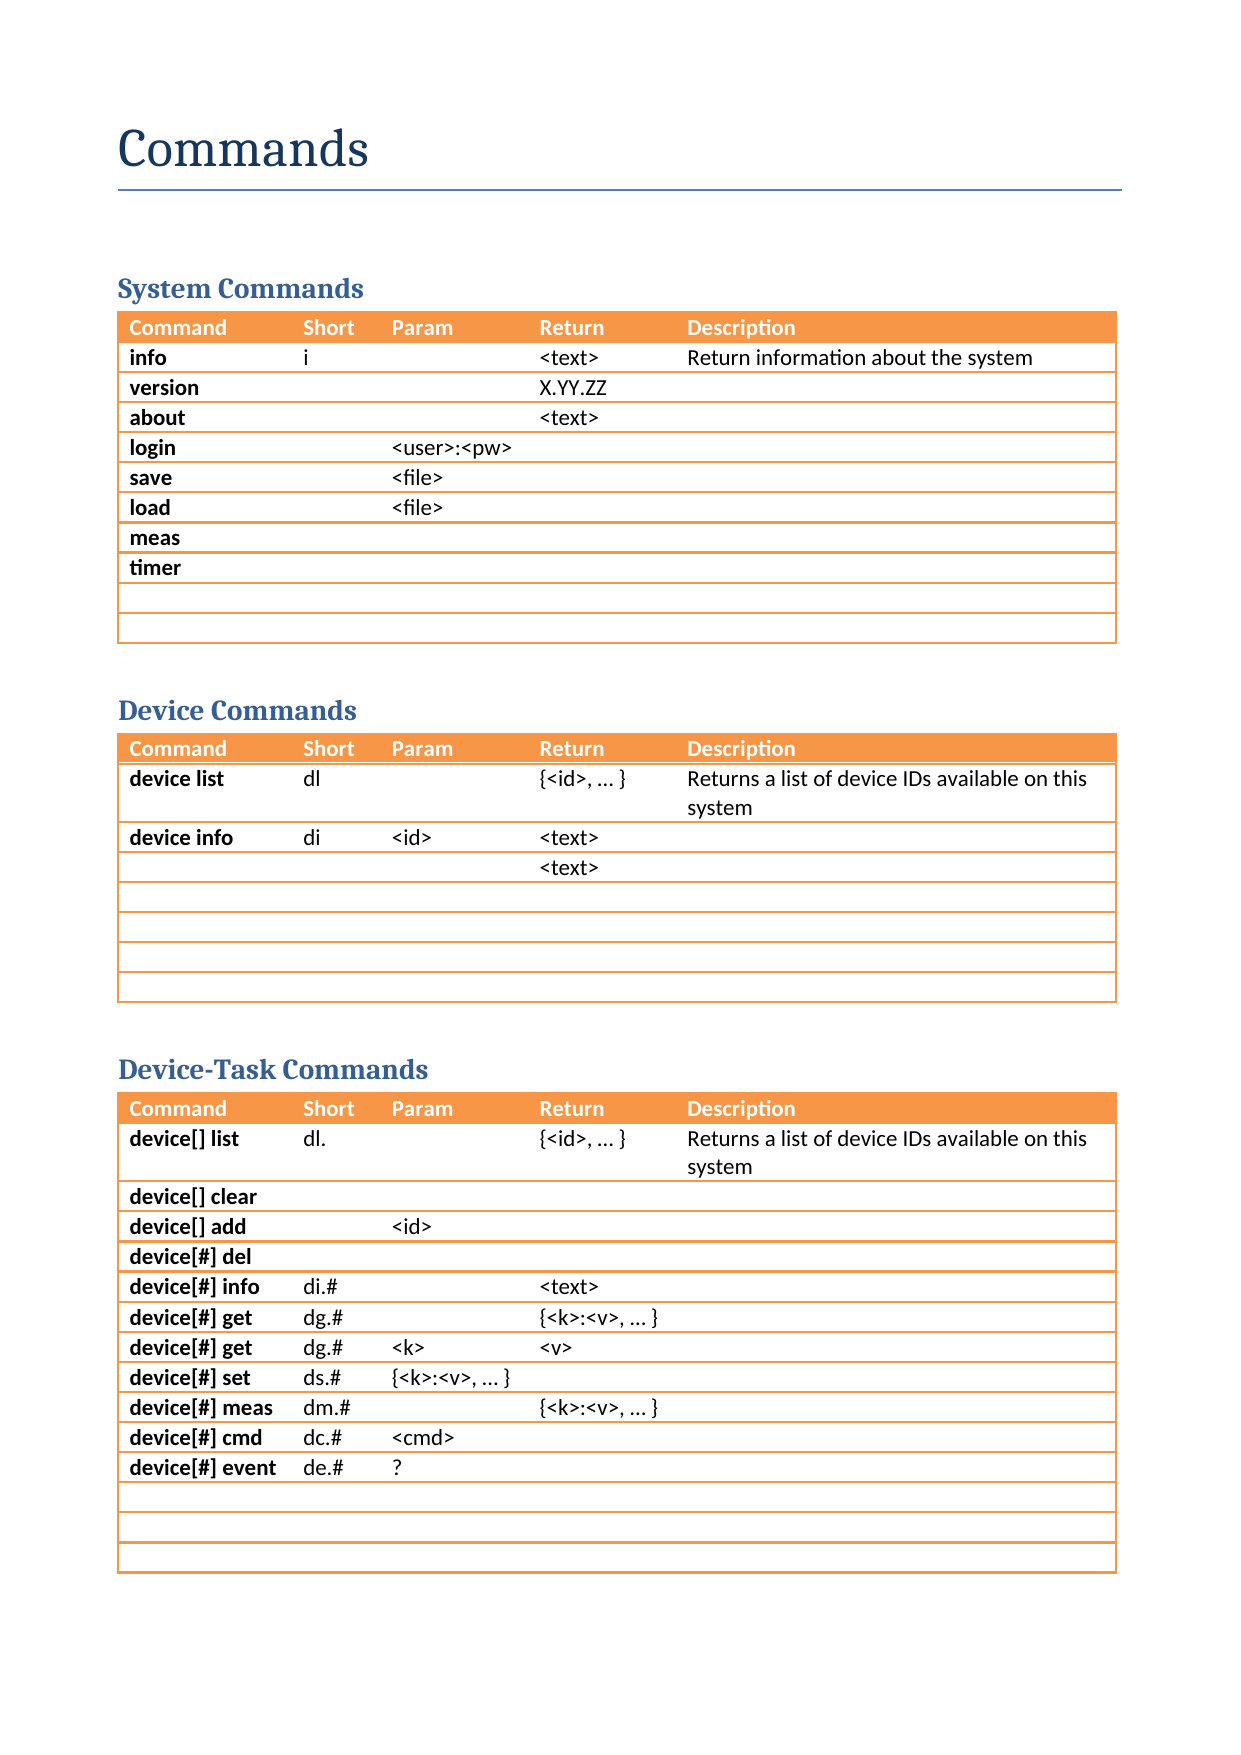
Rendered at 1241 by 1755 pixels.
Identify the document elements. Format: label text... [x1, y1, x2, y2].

table_cell [380, 1124, 528, 1180]
table_cell [119, 1544, 292, 1571]
table_cell [676, 883, 1115, 911]
table_cell [528, 1243, 676, 1270]
table_header Description [676, 735, 1115, 762]
table_cell device[#] info [119, 1273, 292, 1301]
table_cell [380, 584, 528, 612]
table_header Command [119, 735, 292, 762]
table_cell [676, 943, 1115, 971]
table_cell {<k>:<v>, … } [528, 1303, 676, 1331]
table_cell [292, 1182, 380, 1210]
table_header Param [380, 1094, 528, 1122]
table_cell <text> [528, 1273, 676, 1301]
table_cell di [292, 823, 380, 851]
table_cell [380, 765, 528, 821]
table_cell [380, 973, 528, 1001]
table_cell [380, 1393, 528, 1421]
table_cell device[#] meas [119, 1393, 292, 1421]
table_cell X.YY.ZZ [528, 373, 676, 401]
table_cell load [119, 493, 292, 521]
table_cell [380, 1544, 528, 1571]
table_cell [292, 614, 380, 642]
subtitle Device Commands [118, 694, 1122, 727]
table_cell [676, 1363, 1115, 1391]
table_cell [528, 1544, 676, 1571]
table_cell de.# [292, 1453, 380, 1481]
table_cell device[#] get [119, 1333, 292, 1361]
table_cell [292, 463, 380, 491]
table_cell [676, 1453, 1115, 1481]
table_cell <id> [380, 1212, 528, 1240]
table_header Param [380, 735, 528, 762]
table_cell [676, 973, 1115, 1001]
table_cell [528, 1453, 676, 1481]
table_cell [528, 433, 676, 461]
table_cell [676, 1273, 1115, 1301]
table_header Return [528, 313, 676, 341]
table_cell [119, 973, 292, 1001]
table_cell {<id>, … } [528, 1124, 676, 1180]
table_cell version [119, 373, 292, 401]
table_cell {<k>:<v>, … } [380, 1363, 528, 1391]
table_cell [292, 1243, 380, 1270]
table_cell [292, 943, 380, 971]
table_cell meas [119, 524, 292, 551]
table_cell <text> [528, 343, 676, 371]
table_cell [292, 913, 380, 941]
table_cell device[] list [119, 1124, 292, 1180]
table_cell [528, 493, 676, 521]
table_cell [380, 1273, 528, 1301]
table_cell [380, 943, 528, 971]
table_cell [380, 343, 528, 371]
table_cell [528, 1212, 676, 1240]
table_cell device info [119, 823, 292, 851]
title Commands [118, 118, 1122, 189]
table_cell <v> [528, 1333, 676, 1361]
table_cell [528, 1182, 676, 1210]
table_cell {<k>:<v>, … } [528, 1393, 676, 1421]
table_cell device[#] del [119, 1243, 292, 1270]
table_cell [380, 1513, 528, 1541]
table_cell [676, 554, 1115, 582]
table_cell [676, 1423, 1115, 1451]
table_cell [119, 1513, 292, 1541]
table_cell [676, 1483, 1115, 1511]
table_cell device[#] get [119, 1303, 292, 1331]
table_cell [528, 554, 676, 582]
table_cell [676, 1182, 1115, 1210]
table_cell device[] clear [119, 1182, 292, 1210]
table_header Short [292, 735, 380, 762]
table_cell info [119, 343, 292, 371]
table_header Return [528, 735, 676, 762]
table_cell [676, 614, 1115, 642]
table_cell [528, 973, 676, 1001]
table_cell [380, 614, 528, 642]
table_cell [380, 373, 528, 401]
table_cell i [292, 343, 380, 371]
table_cell <cmd> [380, 1423, 528, 1451]
table_cell dg.# [292, 1303, 380, 1331]
table_cell dl. [292, 1124, 380, 1180]
table_cell about [119, 403, 292, 431]
table_cell [119, 1483, 292, 1511]
table_cell [528, 913, 676, 941]
table_cell [676, 1393, 1115, 1421]
table_cell [292, 883, 380, 911]
table_cell device[#] cmd [119, 1423, 292, 1451]
table_cell device[] add [119, 1212, 292, 1240]
subtitle System Commands [118, 272, 1122, 306]
table_cell [119, 584, 292, 612]
table_cell dm.# [292, 1393, 380, 1421]
table_cell di.# [292, 1273, 380, 1301]
table_cell login [119, 433, 292, 461]
table_cell [292, 853, 380, 881]
table_cell [292, 584, 380, 612]
table_cell device list [119, 765, 292, 821]
table_cell [528, 584, 676, 612]
table_cell [676, 1544, 1115, 1571]
table_cell [380, 1243, 528, 1270]
table_header Short [292, 1094, 380, 1122]
table_cell timer [119, 554, 292, 582]
table_cell [676, 524, 1115, 551]
table_cell [528, 524, 676, 551]
table_cell [676, 1212, 1115, 1240]
table_cell <k> [380, 1333, 528, 1361]
table_cell Return information about the system [676, 343, 1115, 371]
subtitle Device-Task Commands [118, 1053, 1122, 1087]
table_cell [380, 883, 528, 911]
table_cell Returns a list of device IDs available on this system [676, 1124, 1115, 1180]
table_cell <file> [380, 493, 528, 521]
table_cell [528, 614, 676, 642]
table_cell {<id>, … } [528, 765, 676, 821]
table_cell <text> [528, 823, 676, 851]
table_cell [292, 1513, 380, 1541]
table_cell [676, 1243, 1115, 1270]
table_cell [119, 943, 292, 971]
table_cell [292, 554, 380, 582]
table_cell [292, 1212, 380, 1240]
table_cell [380, 853, 528, 881]
table_cell [119, 853, 292, 881]
table_cell [380, 1182, 528, 1210]
table_cell <text> [528, 853, 676, 881]
table_cell <user>:<pw> [380, 433, 528, 461]
table_cell [292, 433, 380, 461]
table_cell [676, 1513, 1115, 1541]
table_cell [528, 1513, 676, 1541]
table_cell [676, 853, 1115, 881]
table_cell [380, 554, 528, 582]
table_cell [676, 403, 1115, 431]
table_cell device[#] event [119, 1453, 292, 1481]
table_header Description [676, 313, 1115, 341]
table_header Short [292, 313, 380, 341]
table_cell [119, 614, 292, 642]
table_cell [676, 433, 1115, 461]
table_cell device[#] set [119, 1363, 292, 1391]
table_cell [119, 913, 292, 941]
table_cell [528, 463, 676, 491]
table_header Return [528, 1094, 676, 1122]
table_cell [292, 403, 380, 431]
table_cell [676, 493, 1115, 521]
table_cell [676, 463, 1115, 491]
table_cell [119, 883, 292, 911]
table_header Description [676, 1094, 1115, 1122]
table_cell <text> [528, 403, 676, 431]
table_cell save [119, 463, 292, 491]
table_cell dg.# [292, 1333, 380, 1361]
table_cell [380, 913, 528, 941]
table_cell [380, 1483, 528, 1511]
table_cell [380, 1303, 528, 1331]
table_cell [292, 973, 380, 1001]
table_cell <file> [380, 463, 528, 491]
table_cell ? [380, 1453, 528, 1481]
table_cell [292, 1544, 380, 1571]
table_cell [676, 584, 1115, 612]
table_cell Returns a list of device IDs available on this system [676, 765, 1115, 821]
table_cell [676, 1333, 1115, 1361]
table_cell [528, 883, 676, 911]
table_cell [292, 524, 380, 551]
table_cell [676, 823, 1115, 851]
table_cell ds.# [292, 1363, 380, 1391]
table_cell [528, 1483, 676, 1511]
table_cell dc.# [292, 1423, 380, 1451]
table_header Command [119, 313, 292, 341]
table_cell dl [292, 765, 380, 821]
table_cell <id> [380, 823, 528, 851]
table_header Command [119, 1094, 292, 1122]
table_cell [676, 373, 1115, 401]
table_cell [292, 1483, 380, 1511]
table_cell [380, 403, 528, 431]
table_cell [676, 1303, 1115, 1331]
table_cell [292, 373, 380, 401]
table_cell [528, 943, 676, 971]
table_cell [380, 524, 528, 551]
table_header Param [380, 313, 528, 341]
table_cell [292, 493, 380, 521]
table_cell [528, 1363, 676, 1391]
table_cell [676, 913, 1115, 941]
table_cell [528, 1423, 676, 1451]
